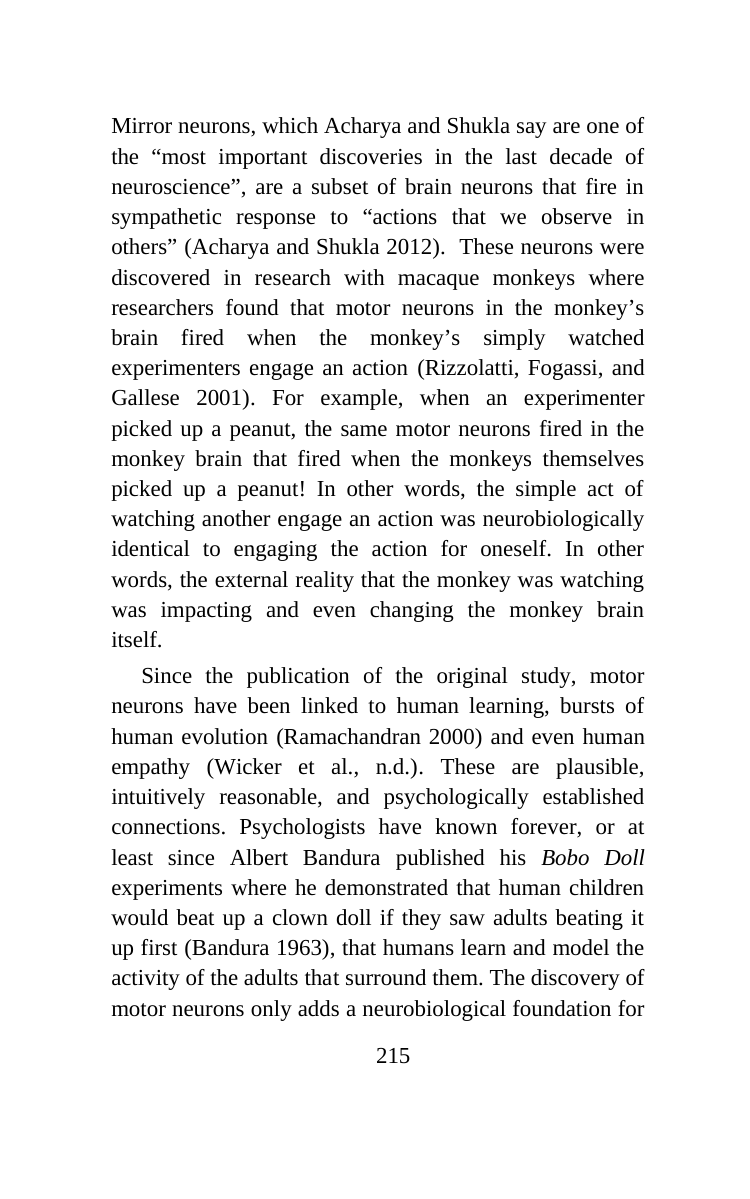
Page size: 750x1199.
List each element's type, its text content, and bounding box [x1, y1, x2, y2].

text Since the publication of the original study, motor neurons have been linked to human learning, bursts of human evolution (Ramachandran 2000) and even human empathy (Wicker et al., n.d.). These are plausible, intuitively reasonable, and psychologically established connections. Psychologists have known forever, or at least since Albert Bandura published his Bobo Doll experiments where he demonstrated that human children would beat up a clown doll if they saw adults beating it up first (Bandura 1963), that humans learn and model the activity of the adults that surround them. The discovery of motor neurons only adds a neurobiological foundation for [111, 662, 645, 1021]
text Mirror neurons, which Acharya and Shukla say are one of the “most important discoveries in the last decade of neuroscience”, are a subset of brain neurons that fire in sympathetic response to “actions that we observe in others” (Acharya and Shukla 2012). These neurons were discovered in research with macaque monkeys where researchers found that motor neurons in the monkey’s brain fired when the monkey’s simply watched experimenters engage an action (Rizzolatti, Fogassi, and Gallese 2001). For example, when an experimenter picked up a peanut, the same motor neurons fired in the monkey brain that fired when the monkeys themselves picked up a peanut! In other words, the simple act of watching another engage an action was neurobiologically identical to engaging the action for oneself. In other words, the external reality that the monkey was watching was impacting and even changing the monkey brain itself. [111, 112, 645, 652]
